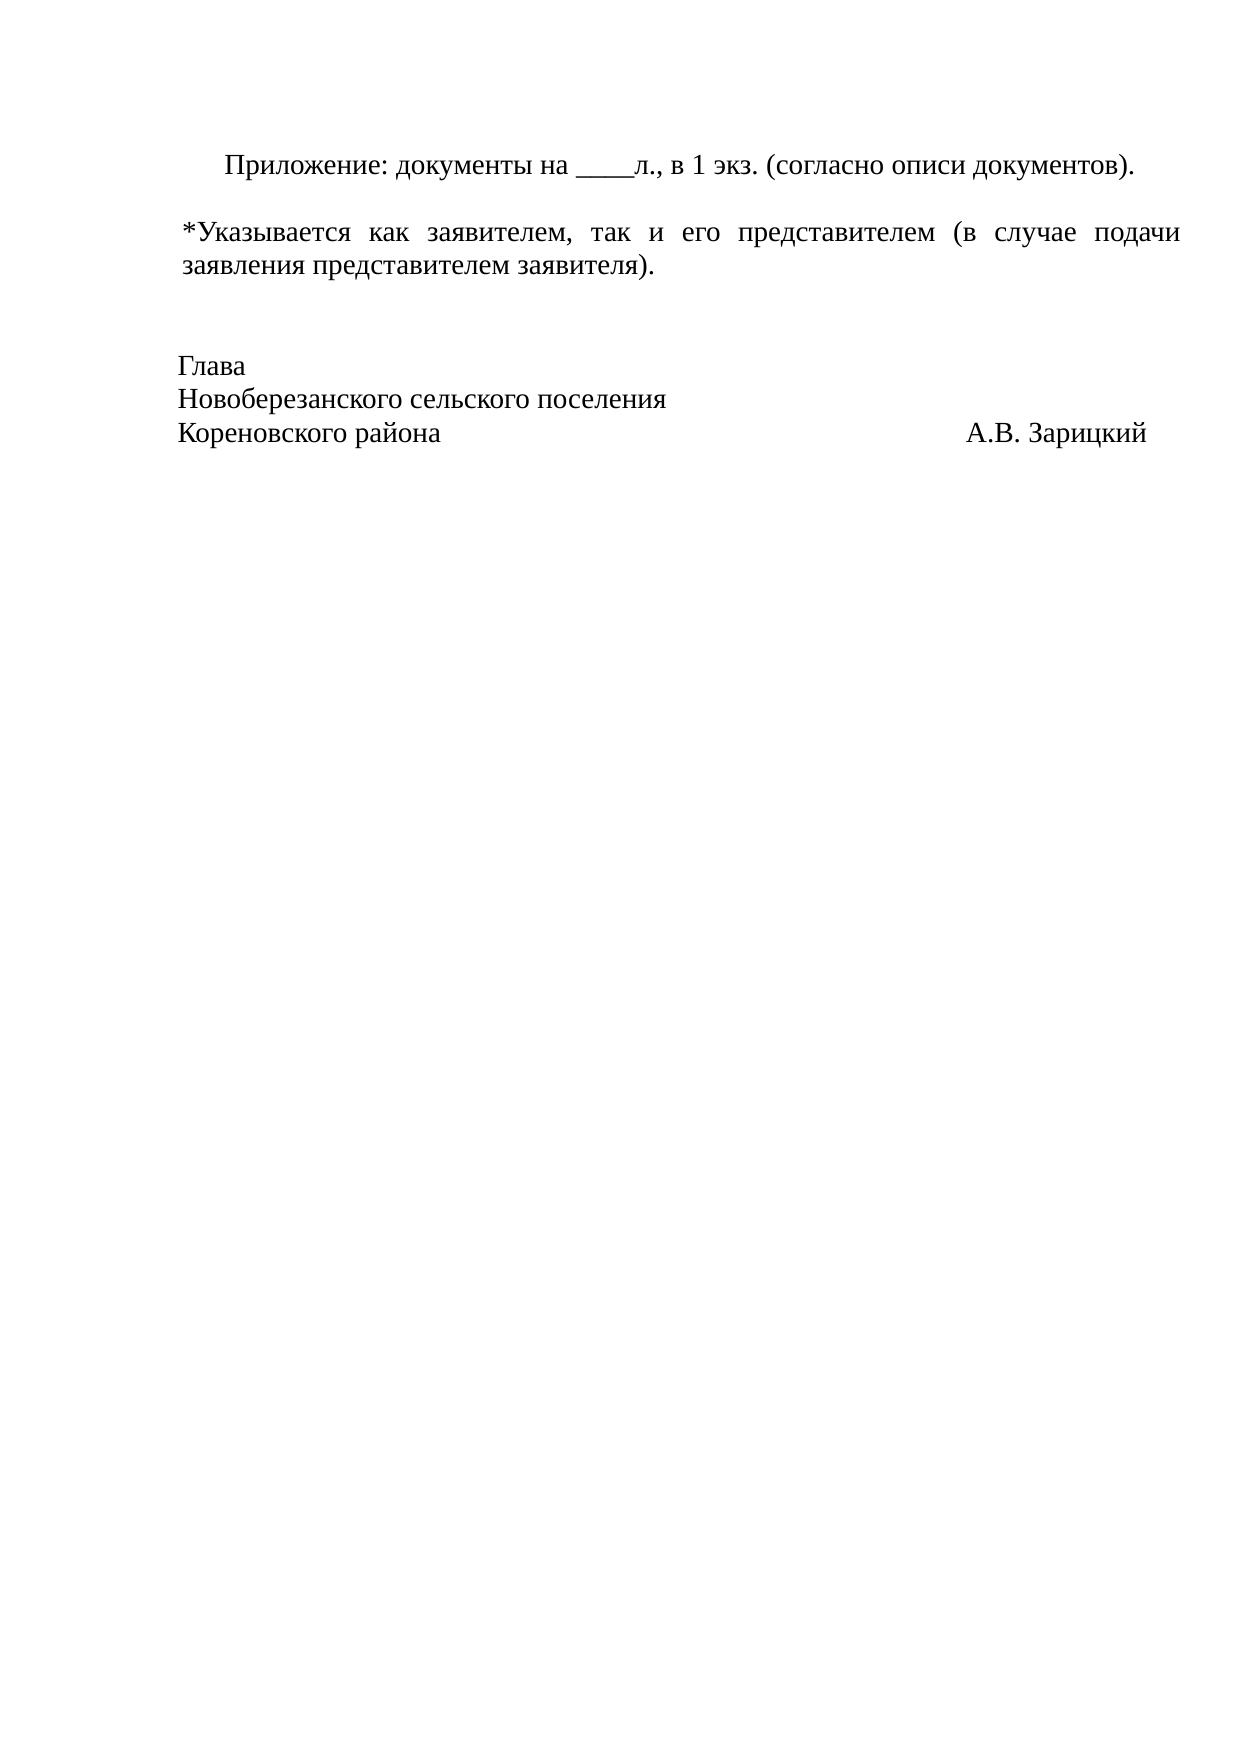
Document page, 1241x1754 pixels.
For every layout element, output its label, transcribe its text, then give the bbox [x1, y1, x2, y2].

text Приложение: документы на ____л., в 1 экз. (согласно описи документов). [224, 147, 1181, 180]
text Новоберезанского сельского поселения [177, 382, 1181, 415]
text Кореновского района А.В. Зарицкий [177, 415, 1181, 449]
text Глава [177, 348, 1181, 382]
text *Указывается как заявителем, так и его представителем (в случае подачи заявления представителем заявителя). [182, 214, 1181, 281]
